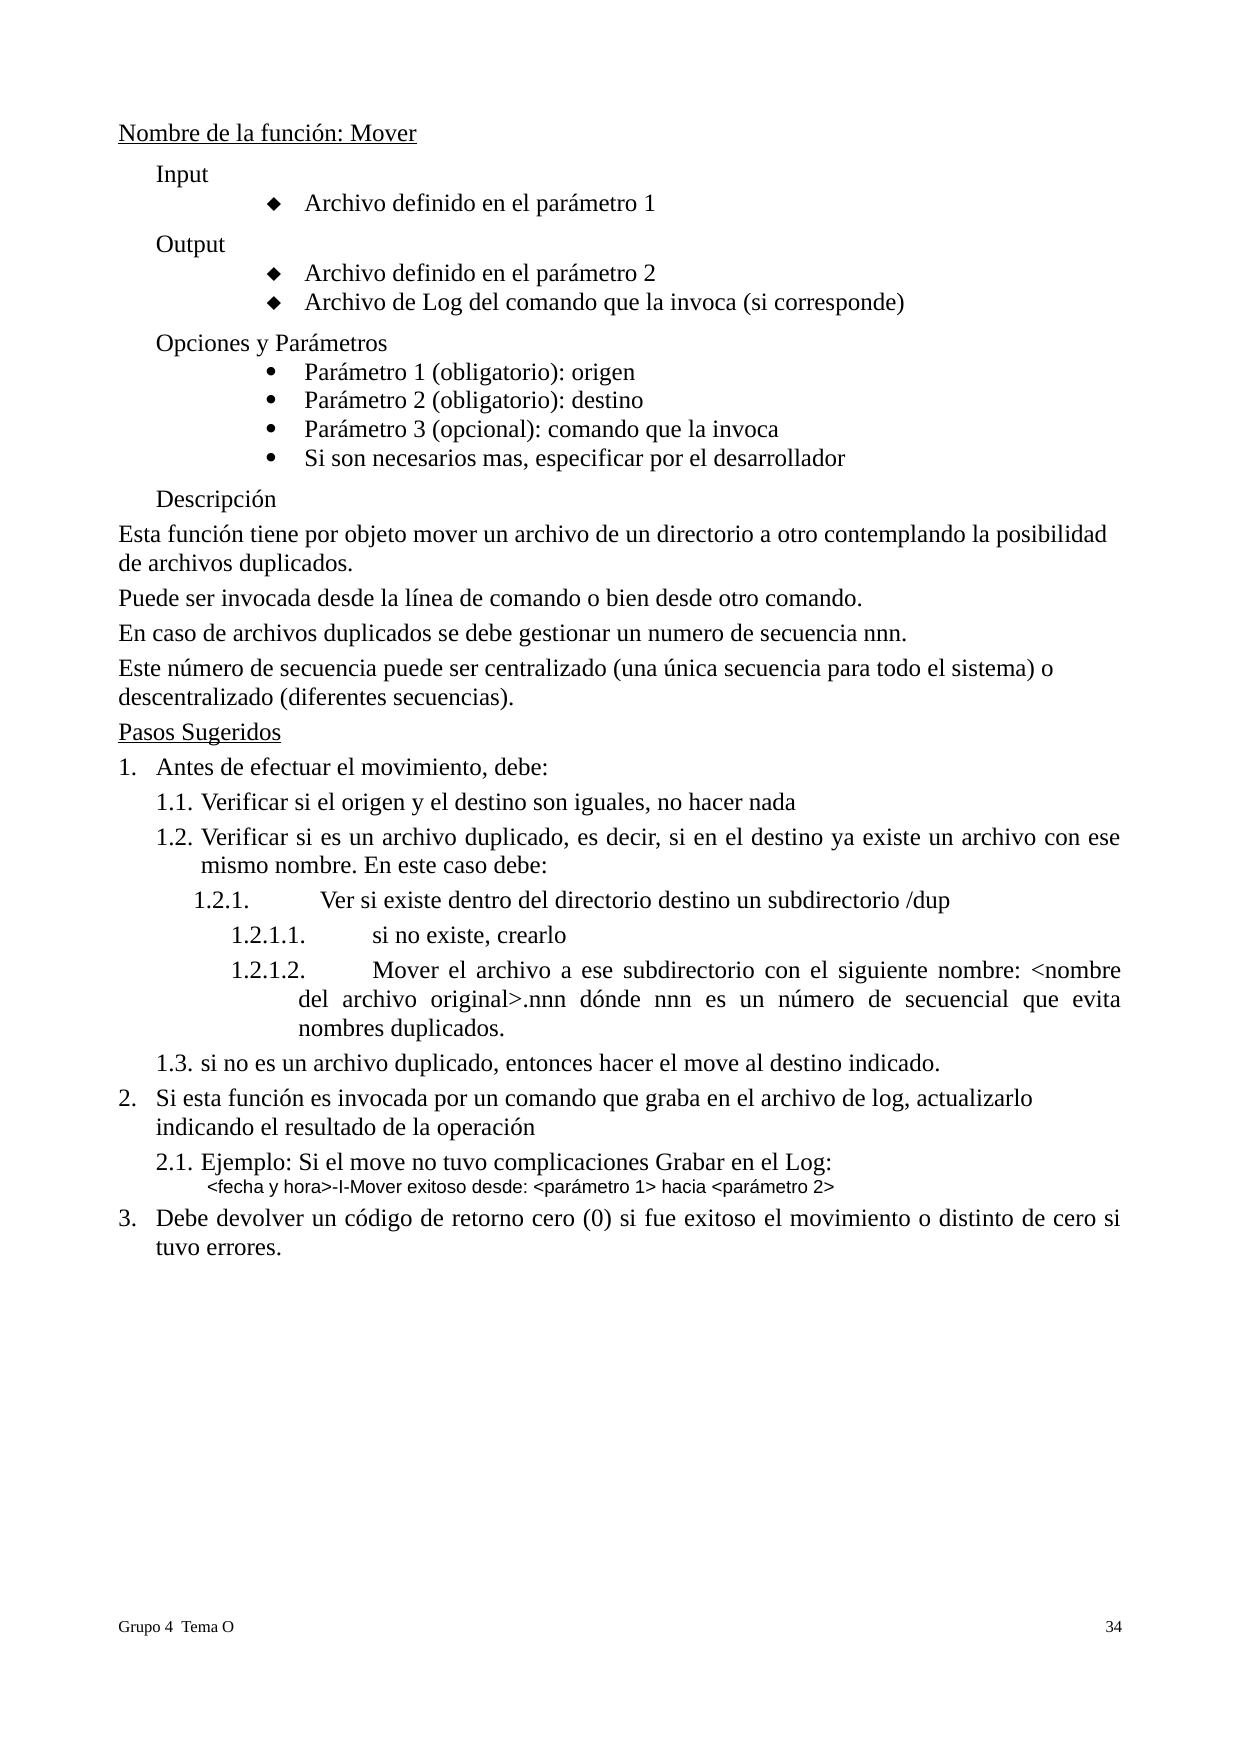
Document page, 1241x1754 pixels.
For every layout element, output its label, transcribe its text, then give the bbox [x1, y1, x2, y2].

text <fecha y hora>-I-Mover exitoso desde: <parámetro 1> hacia <parámetro 2> [207, 1176, 1122, 1197]
text En caso de archivos duplicados se debe gestionar un numero de secuencia nnn. [118, 618, 1122, 647]
list Archivo definido en el parámetro 1 [267, 188, 1122, 217]
list Si esta función es invocada por un comando que graba en el archivo de log, actualizarlo indicando el resultado de la operación [118, 1083, 1122, 1141]
list Archivo definido en el parámetro 2 [267, 258, 1122, 287]
list Si son necesarios mas, especificar por el desarrollador [267, 443, 1122, 472]
text Nombre de la función: Mover [118, 118, 1122, 147]
text Puede ser invocada desde la línea de comando o bien desde otro comando. [118, 583, 1122, 612]
list Mover el archivo a ese subdirectorio con el siguiente nombre: <nombre del archivo original>.nnn dónde nnn es un número de secuencial que evita nombres duplicados. [231, 956, 1122, 1042]
list Parámetro 1 (obligatorio): origen [267, 357, 1122, 386]
list Verificar si es un archivo duplicado, es decir, si en el destino ya existe un archivo con ese mismo nombre. En este caso debe: [156, 822, 1122, 879]
text Descripción [156, 484, 1122, 513]
list Ver si existe dentro del directorio destino un subdirectorio /dup [193, 886, 1122, 914]
text Pasos Sugeridos [118, 717, 1122, 746]
text Input [156, 159, 1122, 188]
list Ejemplo: Si el move no tuvo complicaciones Grabar en el Log: [156, 1147, 1122, 1176]
text Output [156, 229, 1122, 258]
list Debe devolver un código de retorno cero (0) si fue exitoso el movimiento o distinto de cero si tuvo errores. [118, 1203, 1122, 1261]
list si no existe, crearlo [231, 921, 1122, 949]
list Parámetro 3 (opcional): comando que la invoca [267, 414, 1122, 443]
text Esta función tiene por objeto mover un archivo de un directorio a otro contemplando la posibilidad de archivos duplicados. [118, 519, 1122, 577]
list Parámetro 2 (obligatorio): destino [267, 386, 1122, 414]
list Verificar si el origen y el destino son iguales, no hacer nada [156, 787, 1122, 816]
text Opciones y Parámetros [156, 328, 1122, 357]
text Este número de secuencia puede ser centralizado (una única secuencia para todo el sistema) o descentralizado (diferentes secuencias). [118, 653, 1122, 711]
list Antes de efectuar el movimiento, debe: [118, 752, 1122, 781]
list Archivo de Log del comando que la invoca (si corresponde) [267, 287, 1122, 316]
list si no es un archivo duplicado, entonces hacer el move al destino indicado. [156, 1048, 1122, 1077]
